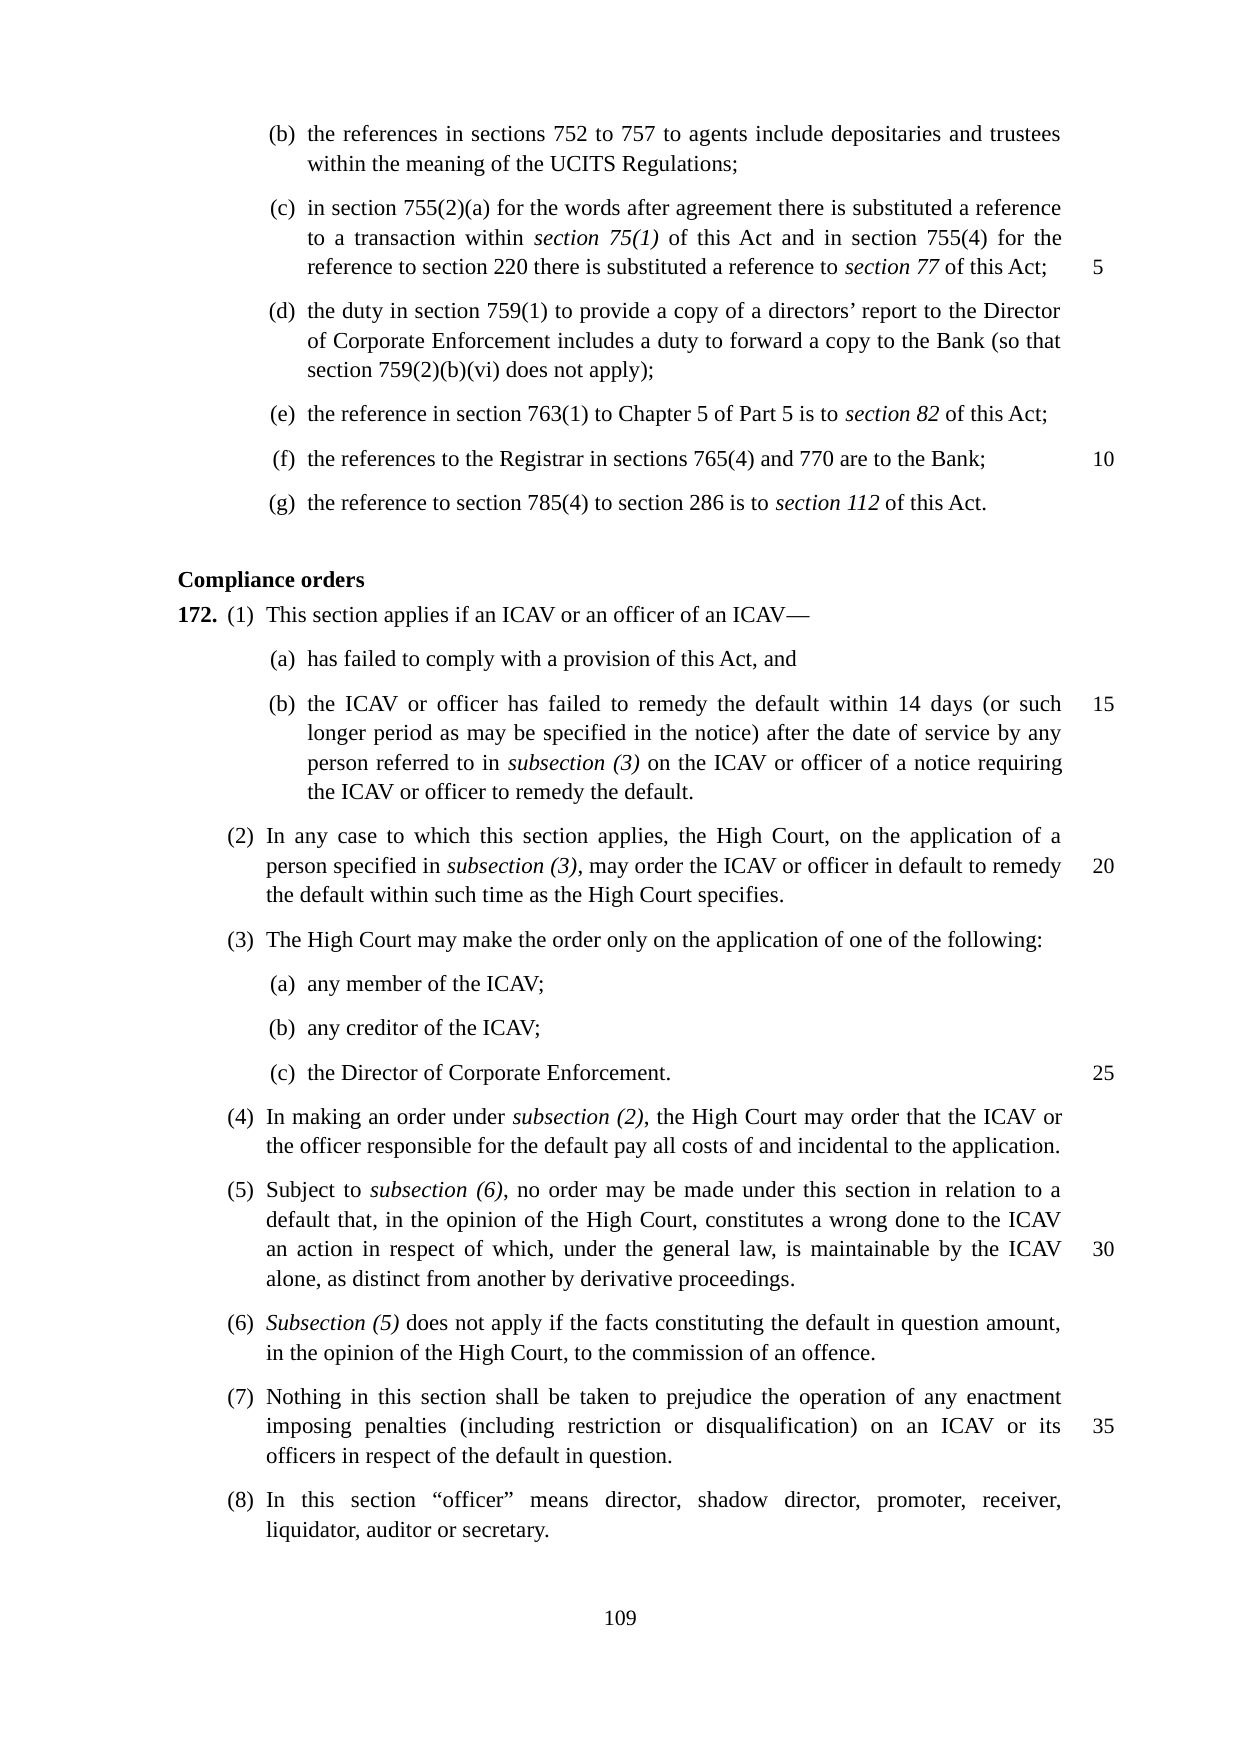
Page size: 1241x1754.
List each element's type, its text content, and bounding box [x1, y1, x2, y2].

text (e) the reference in section 763(1) to Chapter 5 of Part 5 is to section 82 of this Act; [177, 398, 1063, 428]
text (c) the Director of Corporate Enforcement. [177, 1056, 1063, 1086]
text (3) The High Court may make the order only on the application of one of the following: [177, 923, 1063, 953]
text (a) has failed to comply with a provision of this Act, and [177, 643, 1063, 673]
text (d) the duty in section 759(1) to provide a copy of a directors’ report to the Director of Corporate Enforcement includes a duty to forward a copy to the Bank (so that section 759(2)(b)(vi) does not apply); [177, 295, 1063, 383]
text (6) Subsection (5) does not apply if the facts constituting the default in question amount, in the opinion of the High Court, to the commission of an offence. [177, 1307, 1063, 1366]
text (8) In this section “officer” means director, shadow director, promoter, receiver, liquidator, auditor or secretary. [177, 1484, 1063, 1543]
text (b) any creditor of the ICAV; [177, 1012, 1063, 1042]
text (4) In making an order under subsection (2), the High Court may order that the ICAV or the officer responsible for the default pay all costs of and incidental to the application. [177, 1101, 1063, 1159]
text (7) Nothing in this section shall be taken to prejudice the operation of any enactment imposing penalties (including restriction or disqualification) on an ICAV or its officers in respect of the default in question. [177, 1381, 1063, 1469]
text (f) the references to the Registrar in sections 765(4) and 770 are to the Bank; [177, 443, 1063, 472]
text (b) the ICAV or officer has failed to remedy the default within 14 days (or such longer period as may be specified in the notice) after the date of service by any person referred to in subsection (3) on the ICAV or officer of a notice requiring the ICAV or officer to remedy the default. [177, 688, 1063, 806]
text (b) the references in sections 752 to 757 to agents include depositaries and trustees within the meaning of the UCITS Regulations; [177, 118, 1063, 177]
text Compliance orders [177, 564, 1063, 593]
text (c) in section 755(2)(a) for the words after agreement there is substituted a reference to a transaction within section 75(1) of this Act and in section 755(4) for the reference to section 220 there is substituted a reference to section 77 of this Act; [177, 192, 1063, 280]
text (g) the reference to section 785(4) to section 286 is to section 112 of this Act. [177, 487, 1063, 516]
text 172. (1) This section applies if an ICAV or an officer of an ICAV⁠— [177, 599, 1063, 628]
text (a) any member of the ICAV; [177, 968, 1063, 997]
text (2) In any case to which this section applies, the High Court, on the application of a person specified in subsection (3), may order the ICAV or officer in default to remedy the default within such time as the High Court specifies. [177, 820, 1063, 909]
text (5) Subject to subsection (6), no order may be made under this section in relation to a default that, in the opinion of the High Court, constitutes a wrong done to the ICAV an action in respect of which, under the general law, is maintainable by the ICAV alone, as distinct from another by derivative proceedings. [177, 1174, 1063, 1292]
